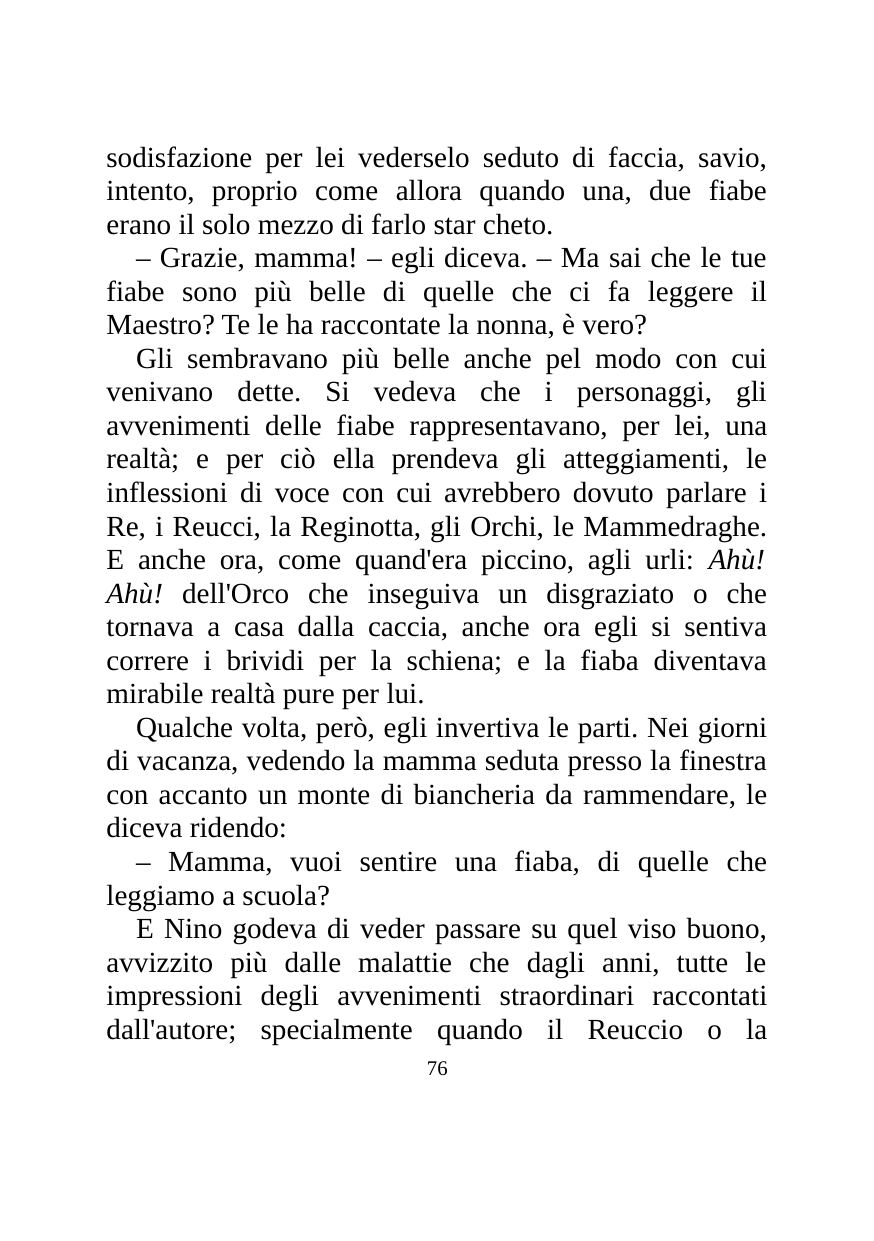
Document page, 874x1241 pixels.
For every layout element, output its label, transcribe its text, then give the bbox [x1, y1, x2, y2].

text Qualche volta, però, egli invertiva le parti. Nei giorni di vacanza, vedendo la mamma seduta presso la finestra con accanto un monte di biancheria da rammendare, le diceva ridendo: [106, 710, 768, 844]
text sodisfazione per lei vederselo seduto di faccia, savio, intento, proprio come allora quando una, due fiabe erano il solo mezzo di farlo star cheto. [106, 140, 768, 240]
text Gli sembravano più belle anche pel modo con cui venivano dette. Si vedeva che i personaggi, gli avvenimenti delle fiabe rappresentavano, per lei, una realtà; e per ciò ella prendeva gli atteggiamenti, le inflessioni di voce con cui avrebbero dovuto parlare i Re, i Reucci, la Reginotta, gli Orchi, le Mammedraghe. E anche ora, come quand'era piccino, agli urli: Ahù! Ahù! dell'Orco che inseguiva un disgraziato o che tornava a casa dalla caccia, anche ora egli si sentiva correre i brividi per la schiena; e la fiaba diventava mirabile realtà pure per lui. [106, 341, 768, 710]
text E Nino godeva di veder passare su quel viso buono, avvizzito più dalle malattie che dagli anni, tutte le impressioni degli avvenimenti straordinari raccontati dall'autore; specialmente quando il Reuccio o la [106, 911, 768, 1045]
text – Mamma, vuoi sentire una fiaba, di quelle che leggiamo a scuola? [106, 844, 768, 911]
text – Grazie, mamma! – egli diceva. – Ma sai che le tue fiabe sono più belle di quelle che ci fa leggere il Maestro? Te le ha raccontate la nonna, è vero? [106, 240, 768, 341]
